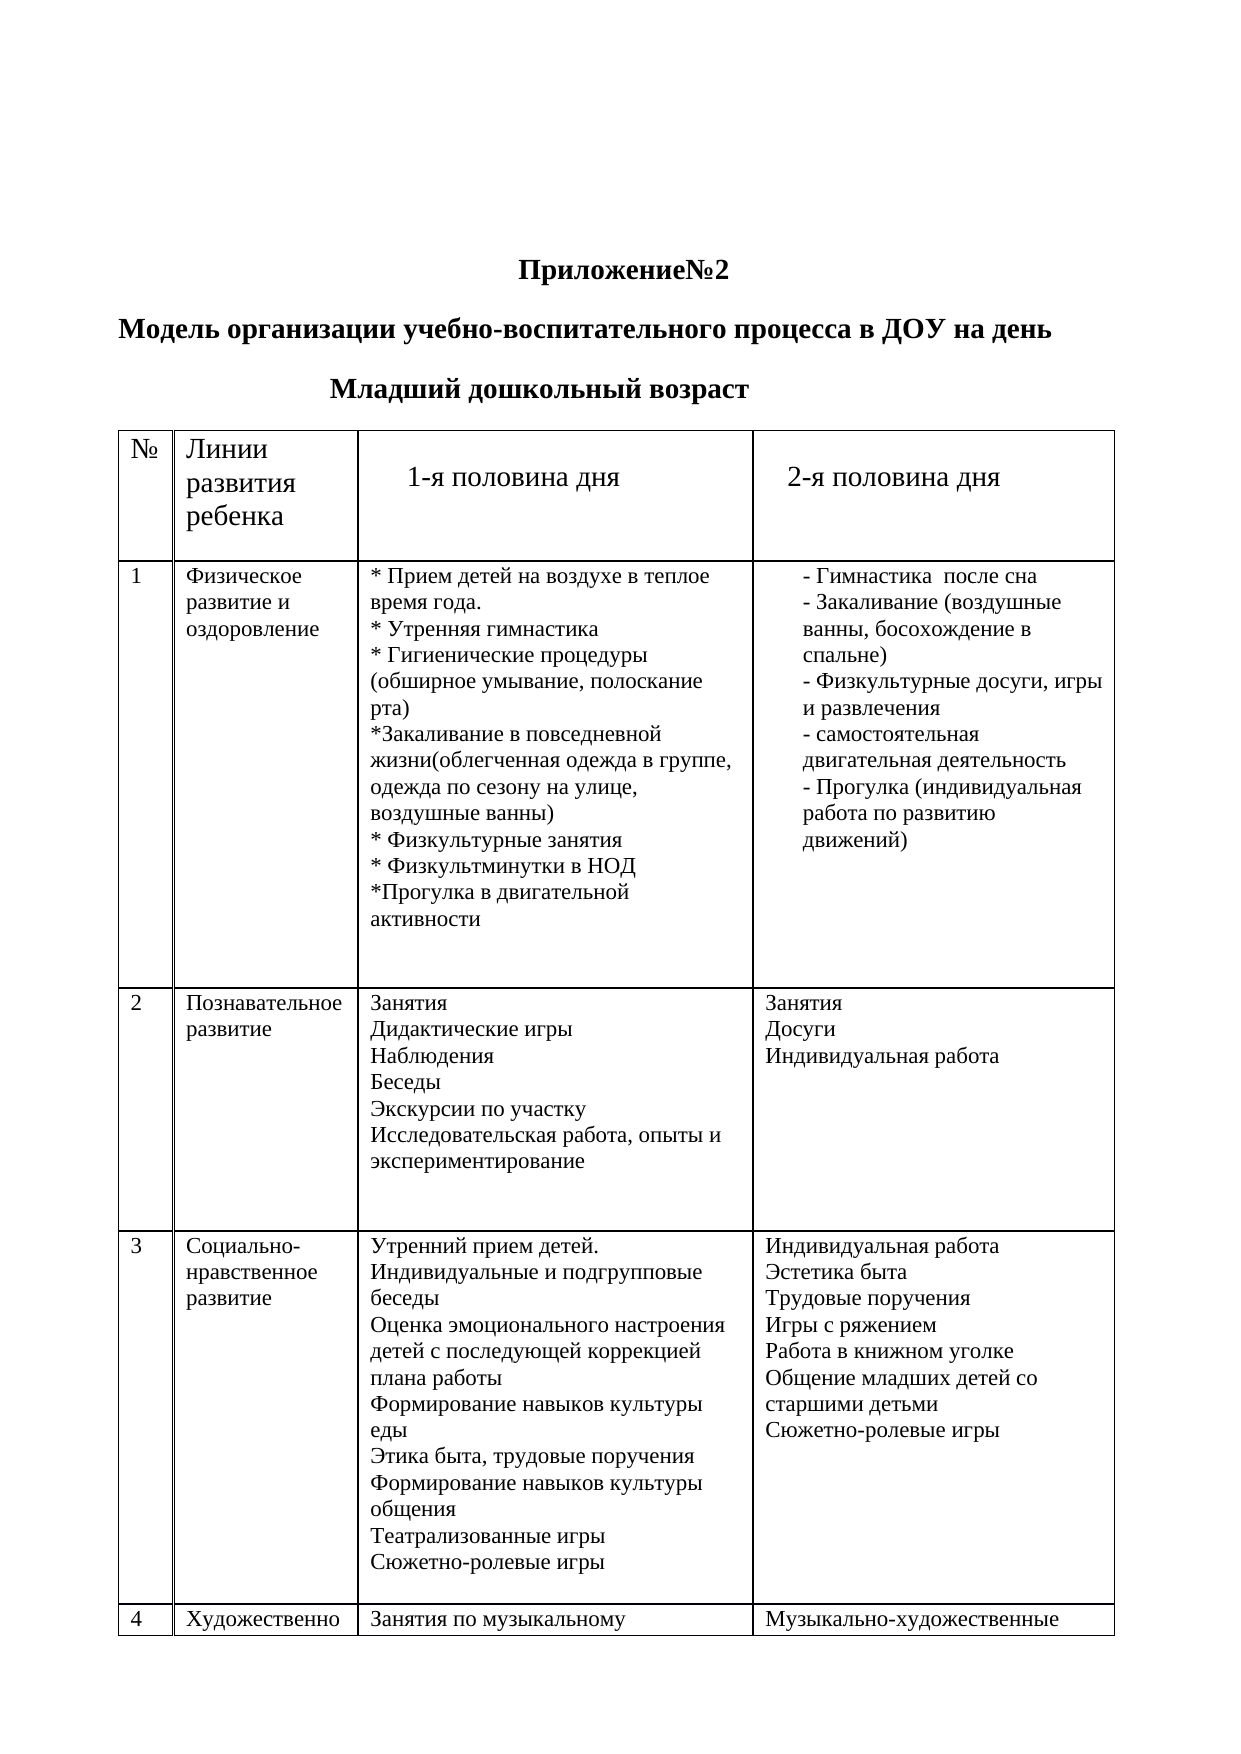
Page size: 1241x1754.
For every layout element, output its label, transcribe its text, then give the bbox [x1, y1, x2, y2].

table_header № [119, 431, 172, 560]
table_cell Познавательное развитие [175, 989, 357, 1230]
table_cell Музыкально-художественные [754, 1605, 1114, 1635]
table_header 1-я половина дня [359, 431, 752, 560]
table_cell 3 [119, 1232, 172, 1603]
table_cell Занятия Досуги Индивидуальная работа [754, 989, 1114, 1230]
text Приложение№2 [118, 252, 1122, 286]
table_cell - Гимнастика после сна - Закаливание (воздушные ванны, босохождение в спальне) - Физкультурные досуги, игры и развлечения - самостоятельная двигательная деятельность - Прогулка (индивидуальная работа по развитию движений) [754, 562, 1114, 987]
table_cell Физическое развитие и оздоровление [175, 562, 357, 987]
table_cell Индивидуальная работа Эстетика быта Трудовые поручения Игры с ряжением Работа в книжном уголке Общение младших детей со старшими детьми Сюжетно-ролевые игры [754, 1232, 1114, 1603]
table_header 2-я половина дня [754, 431, 1114, 560]
table_cell Художественно- [175, 1605, 357, 1635]
text Младший дошкольный возраст [118, 371, 1122, 404]
table_cell Занятия Дидактические игры Наблюдения Беседы Экскурсии по участку Исследовательская работа, опыты и экспериментирование [359, 989, 752, 1230]
table_cell Утренний прием детей. Индивидуальные и подгрупповые беседы Оценка эмоционального настроения детей с последующей коррекцией плана работы Формирование навыков культуры еды Этика быта, трудовые поручения Формирование навыков культуры общения Театрализованные игры Сюжетно-ролевые игры [359, 1232, 752, 1603]
table_cell Социально-нравственное развитие [175, 1232, 357, 1603]
table_cell 1 [119, 562, 172, 987]
table_cell 4 [119, 1605, 172, 1635]
table_cell 2 [119, 989, 172, 1230]
table_cell * Прием детей на воздухе в теплое время года. * Утренняя гимнастика * Гигиенические процедуры (обширное умывание, полоскание рта) *Закаливание в повседневной жизни(облегченная одежда в группе, одежда по сезону на улице, воздушные ванны) * Физкультурные занятия * Физкультминутки в НОД *Прогулка в двигательной активности [359, 562, 752, 987]
table_cell Занятия по музыкальному [359, 1605, 752, 1635]
table_header Линии развития ребенка [175, 431, 357, 560]
text Модель организации учебно-воспитательного процесса в ДОУ на день [118, 312, 1122, 345]
